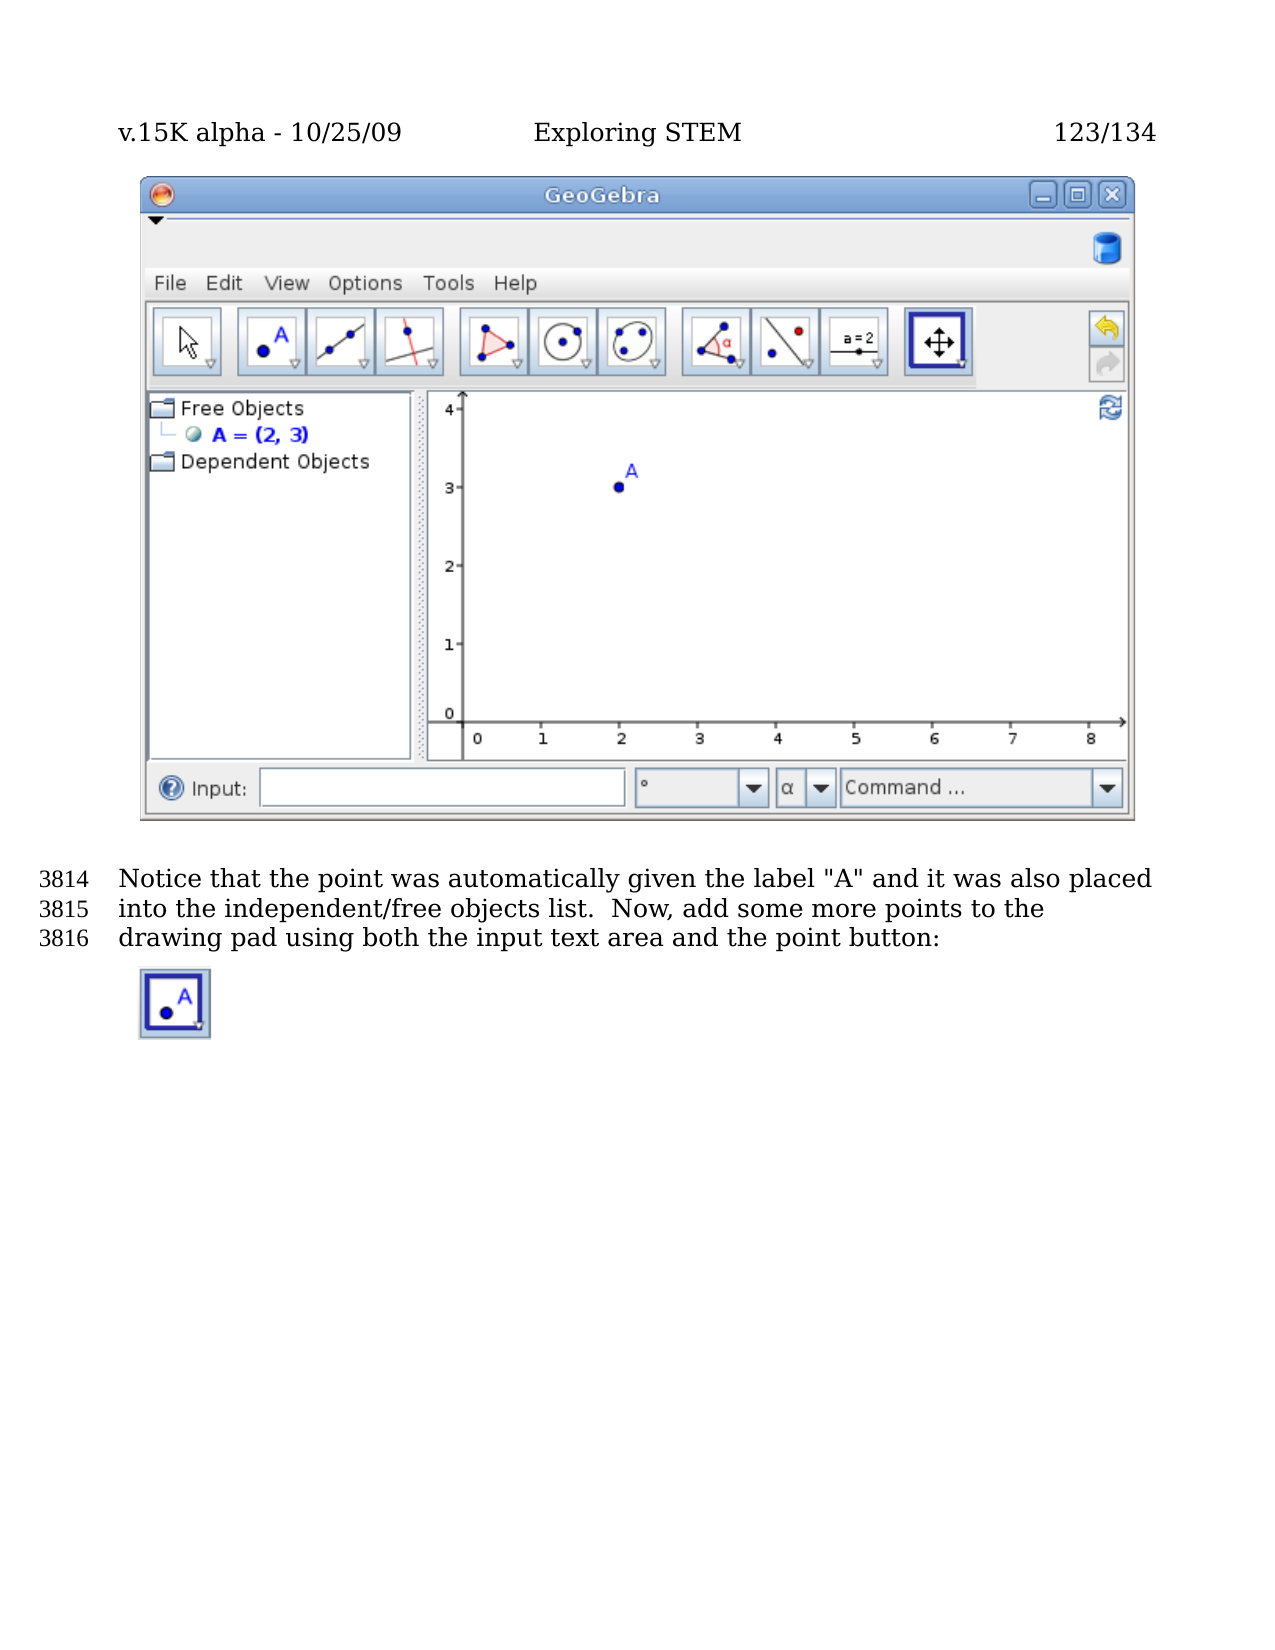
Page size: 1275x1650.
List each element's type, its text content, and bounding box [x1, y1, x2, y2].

picture [140, 176, 1136, 821]
picture [137, 966, 212, 1040]
text Notice that the point was automatically given the label "A" and it was also placed into the independent/free objects list. Now, add some more points to the drawing pad using both the input text area and the point button: [118, 865, 1157, 952]
